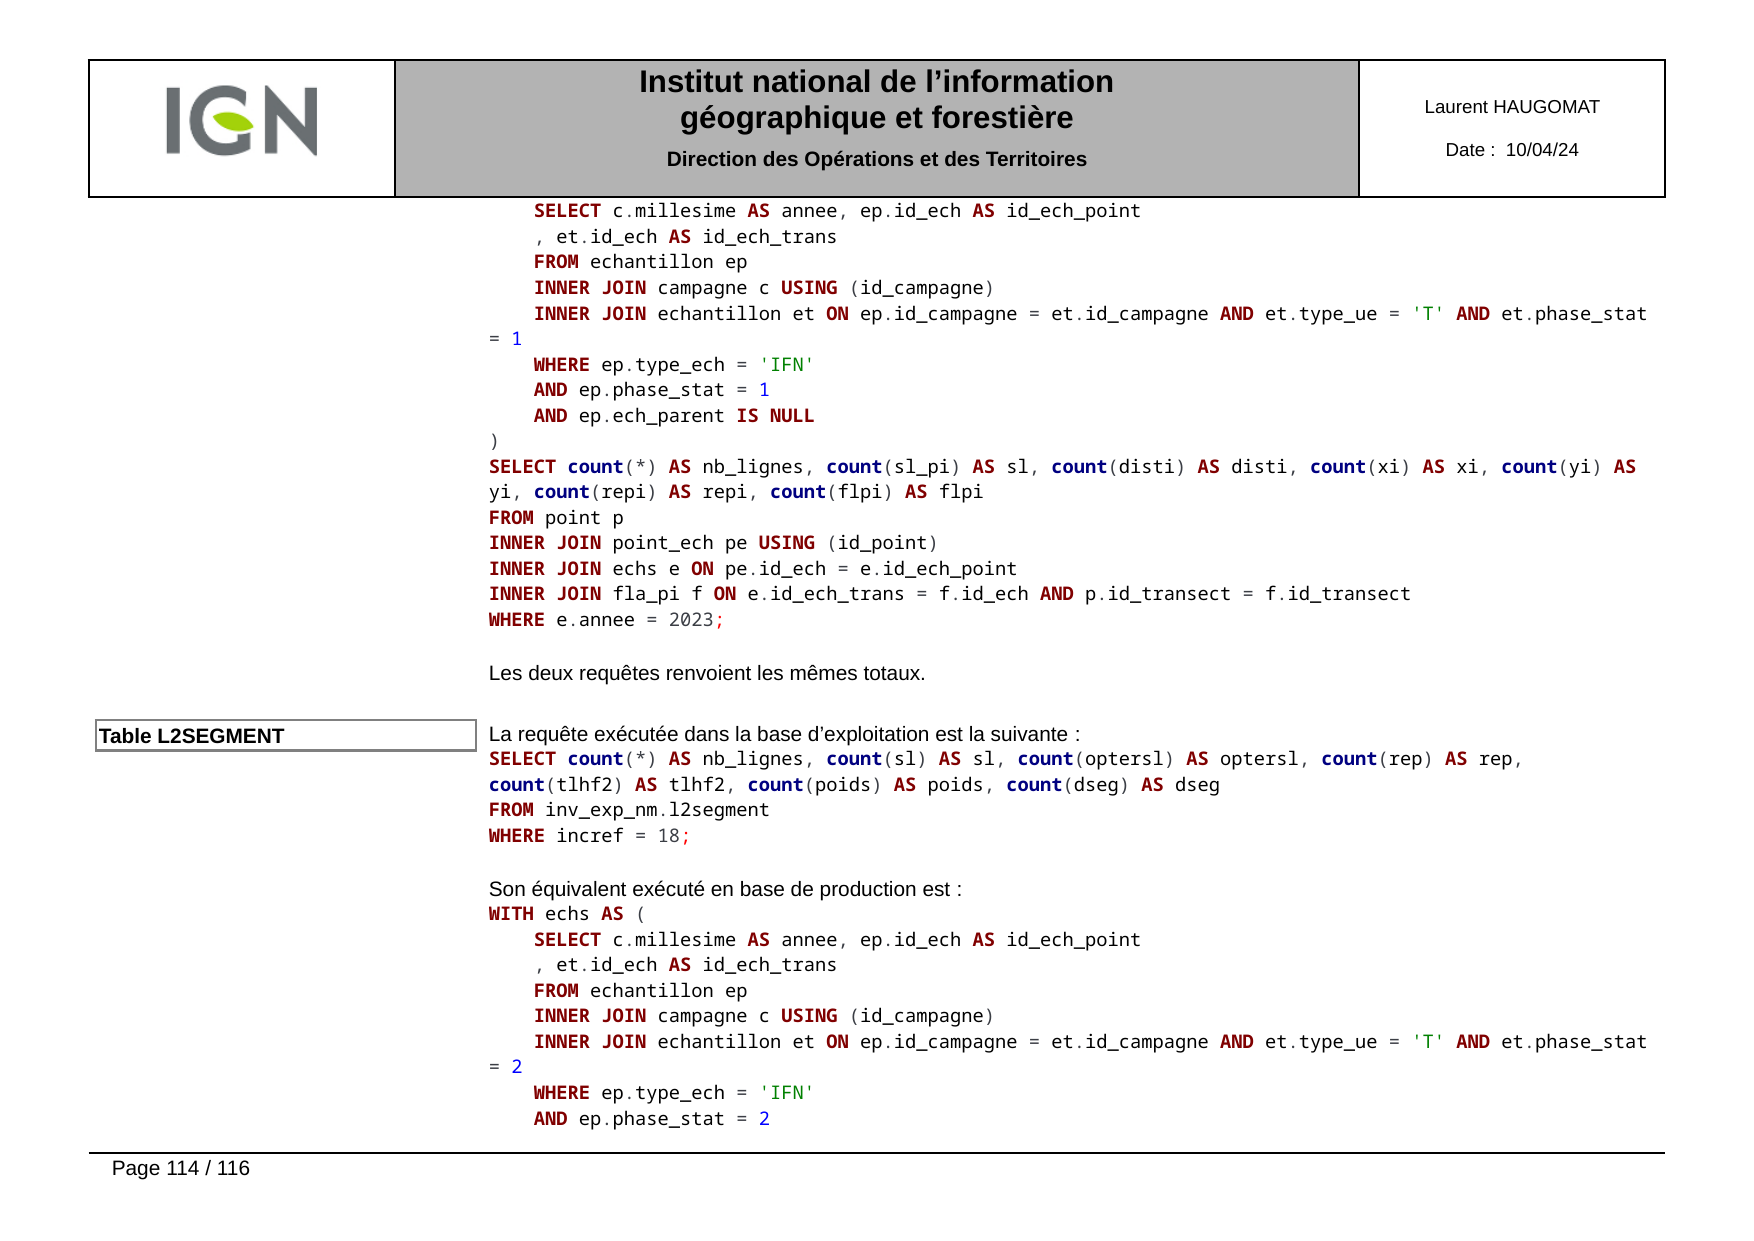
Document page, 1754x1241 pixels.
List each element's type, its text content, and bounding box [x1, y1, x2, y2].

table_cell Table L2SEGMENT [89, 718, 483, 1136]
table_cell SELECT c.millesime AS annee, ep.id_ech AS id_ech_point , et.id_ech AS id_ech_trans FROM echantillon ep INNER JOIN campagne c USING (id_campagne) INNER JOIN echantillon et ON ep.id_campagne = et.id_campagne AND et.type_ue = 'T' AND et.phase_stat = 1 WHERE ep.type_ech = 'IFN' AND ep.phase_stat = 1 AND ep.ech_parent IS NULL ) SELECT count(*) AS nb_lignes, count(sl_pi) AS sl, count(disti) AS disti, count(xi) AS xi, count(yi) AS yi, count(repi) AS repi, count(flpi) AS flpi FROM point p INNER JOIN point_ech pe USING (id_point) INNER JOIN echs e ON pe.id_ech = e.id_ech_point INNER JOIN fla_pi f ON e.id_ech_trans = f.id_ech AND p.id_transect = f.id_transect WHERE e.annee = 2023; Les deux requêtes renvoient les mêmes totaux. [483, 198, 1665, 718]
table_cell [89, 198, 483, 718]
picture [141, 62, 343, 180]
table_cell La requête exécutée dans la base d’exploitation est la suivante : SELECT count(*) AS nb_lignes, count(sl) AS sl, count(optersl) AS optersl, count(rep) AS rep, count(tlhf2) AS tlhf2, count(poids) AS poids, count(dseg) AS dseg FROM inv_exp_nm.l2segment WHERE incref = 18; Son équivalent exécuté en base de production est : WITH echs AS ( SELECT c.millesime AS annee, ep.id_ech AS id_ech_point , et.id_ech AS id_ech_trans FROM echantillon ep INNER JOIN campagne c USING (id_campagne) INNER JOIN echantillon et ON ep.id_campagne = et.id_campagne AND et.type_ue = 'T' AND et.phase_stat = 2 WHERE ep.type_ech = 'IFN' AND ep.phase_stat = 2 [483, 718, 1665, 1136]
